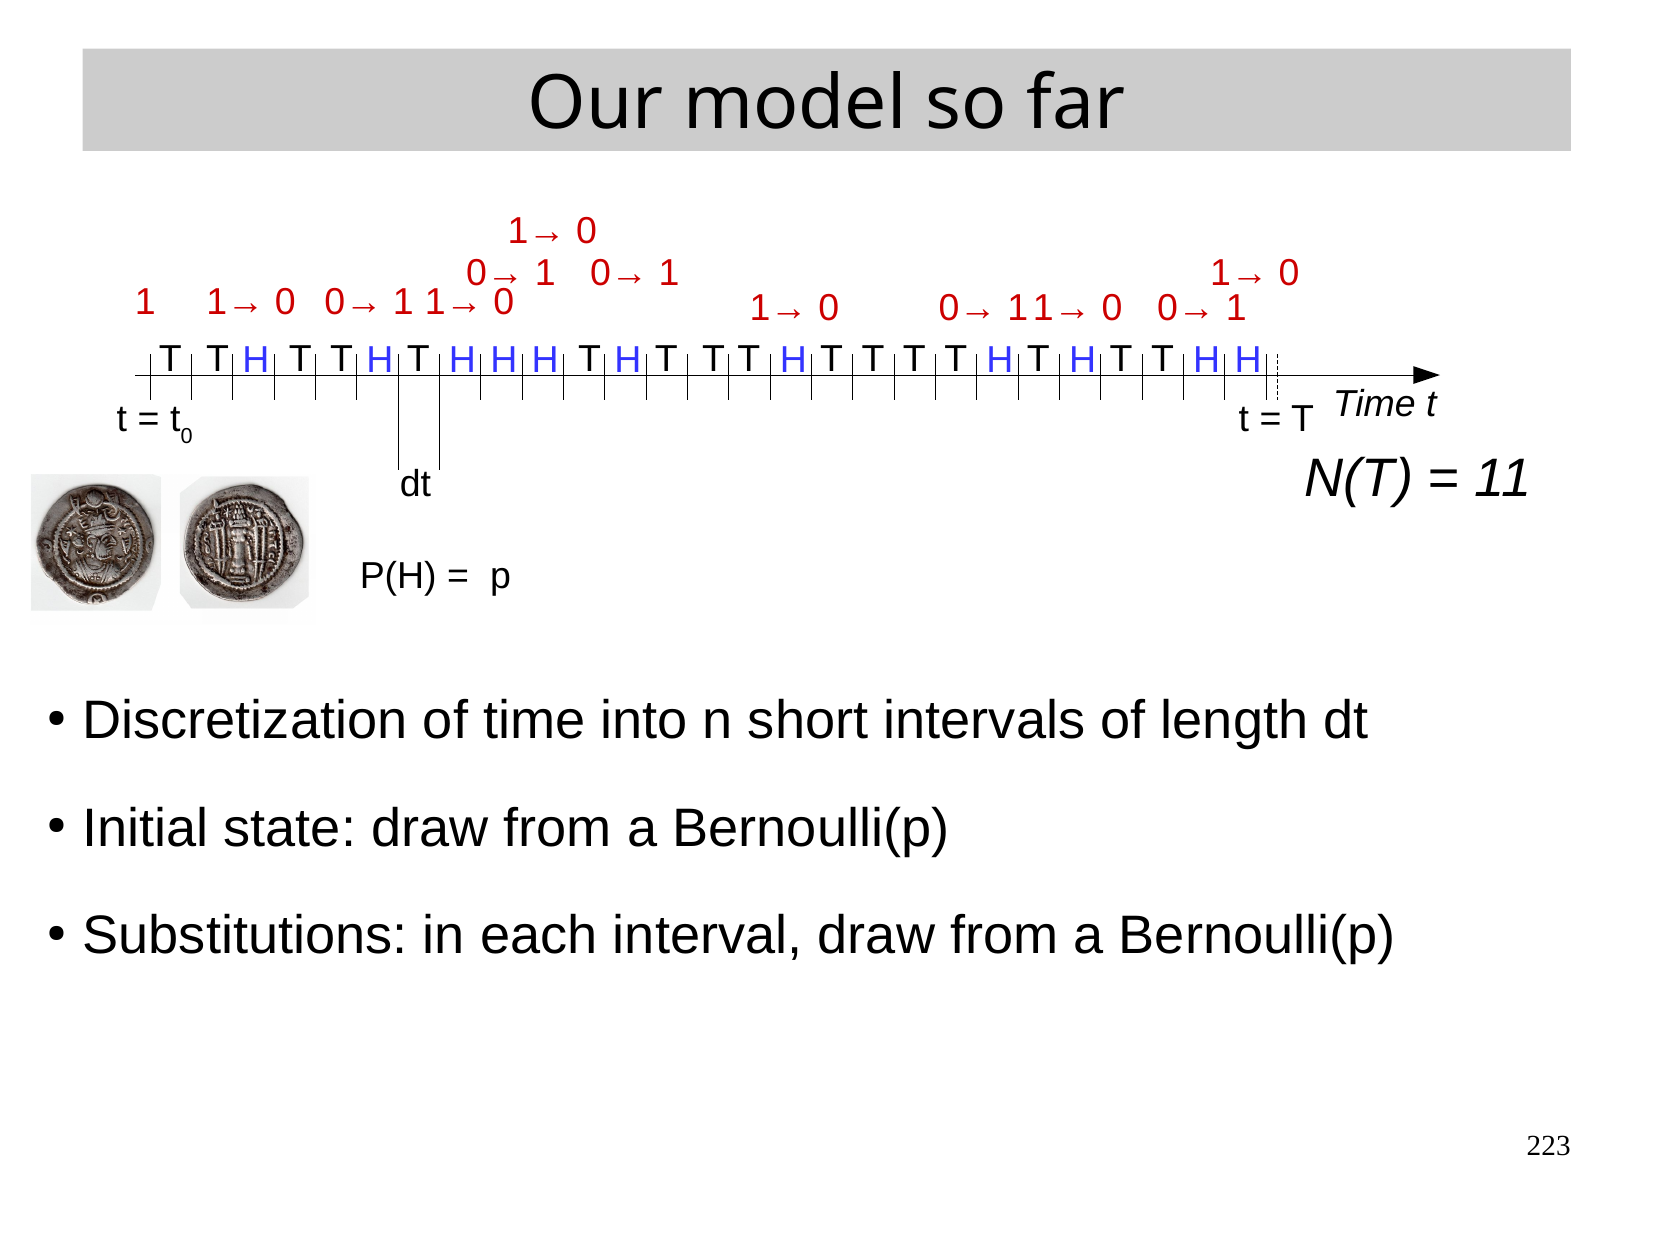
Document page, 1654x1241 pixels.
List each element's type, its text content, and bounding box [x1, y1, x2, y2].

title Our model so far [82, 49, 1571, 151]
text_box T [288, 331, 315, 387]
picture [30, 474, 316, 625]
text_box T [846, 330, 888, 387]
text_box H [971, 336, 1032, 388]
text_box T [687, 330, 722, 387]
text_box 1→ 0 [492, 202, 613, 260]
text_box H [1178, 336, 1219, 388]
text_box dt [385, 454, 462, 512]
text_box T [144, 330, 191, 387]
text_box T [191, 331, 227, 387]
text_box T [929, 336, 971, 387]
text_box 1→ 0 [191, 273, 309, 331]
text_box Time t [1318, 375, 1514, 432]
text_box T [412, 331, 434, 387]
text_box 0→ 1 [1142, 279, 1263, 336]
text_box T [1115, 336, 1136, 387]
text_box t = t0 [101, 390, 211, 456]
text_box 1→ 0 [1044, 279, 1139, 336]
text_box T [640, 330, 687, 387]
text_box H [475, 331, 516, 388]
text_box 0→ 1 [575, 243, 696, 301]
text_box 0→ 1 [923, 279, 1044, 336]
text_box T [888, 330, 929, 387]
text_box H [599, 331, 660, 388]
text_box 0→ 1 [451, 243, 572, 301]
text_box T [1032, 336, 1054, 387]
text_box H [1219, 331, 1280, 388]
text_box H [434, 331, 475, 388]
text_box H [765, 336, 826, 388]
text_box P(H) = p [345, 546, 571, 607]
text_box T [826, 336, 846, 387]
text_box T [315, 331, 351, 387]
text_box 1 [120, 273, 191, 331]
text_box 1→ 0 [430, 273, 530, 331]
text_box H [227, 331, 288, 388]
text_box t = T [1223, 390, 1333, 447]
text_box H [1054, 336, 1115, 388]
text_box 0→ 1 [309, 273, 430, 331]
text_box T [563, 330, 624, 387]
text_box N(T) = 11 [1290, 439, 1576, 529]
text_box H [351, 331, 412, 388]
text_box 1→ 0 [1195, 243, 1316, 301]
text_box Discretization of time into n short intervals of length dt Initial state: draw from a Bernoulli(p) Substitutions: in each interval, draw from a Bernoulli(p) [32, 681, 1546, 1216]
text_box H [516, 331, 577, 388]
text_box T [1136, 330, 1178, 387]
text_box 1→ 0 [734, 279, 855, 336]
text_box T [722, 330, 765, 387]
